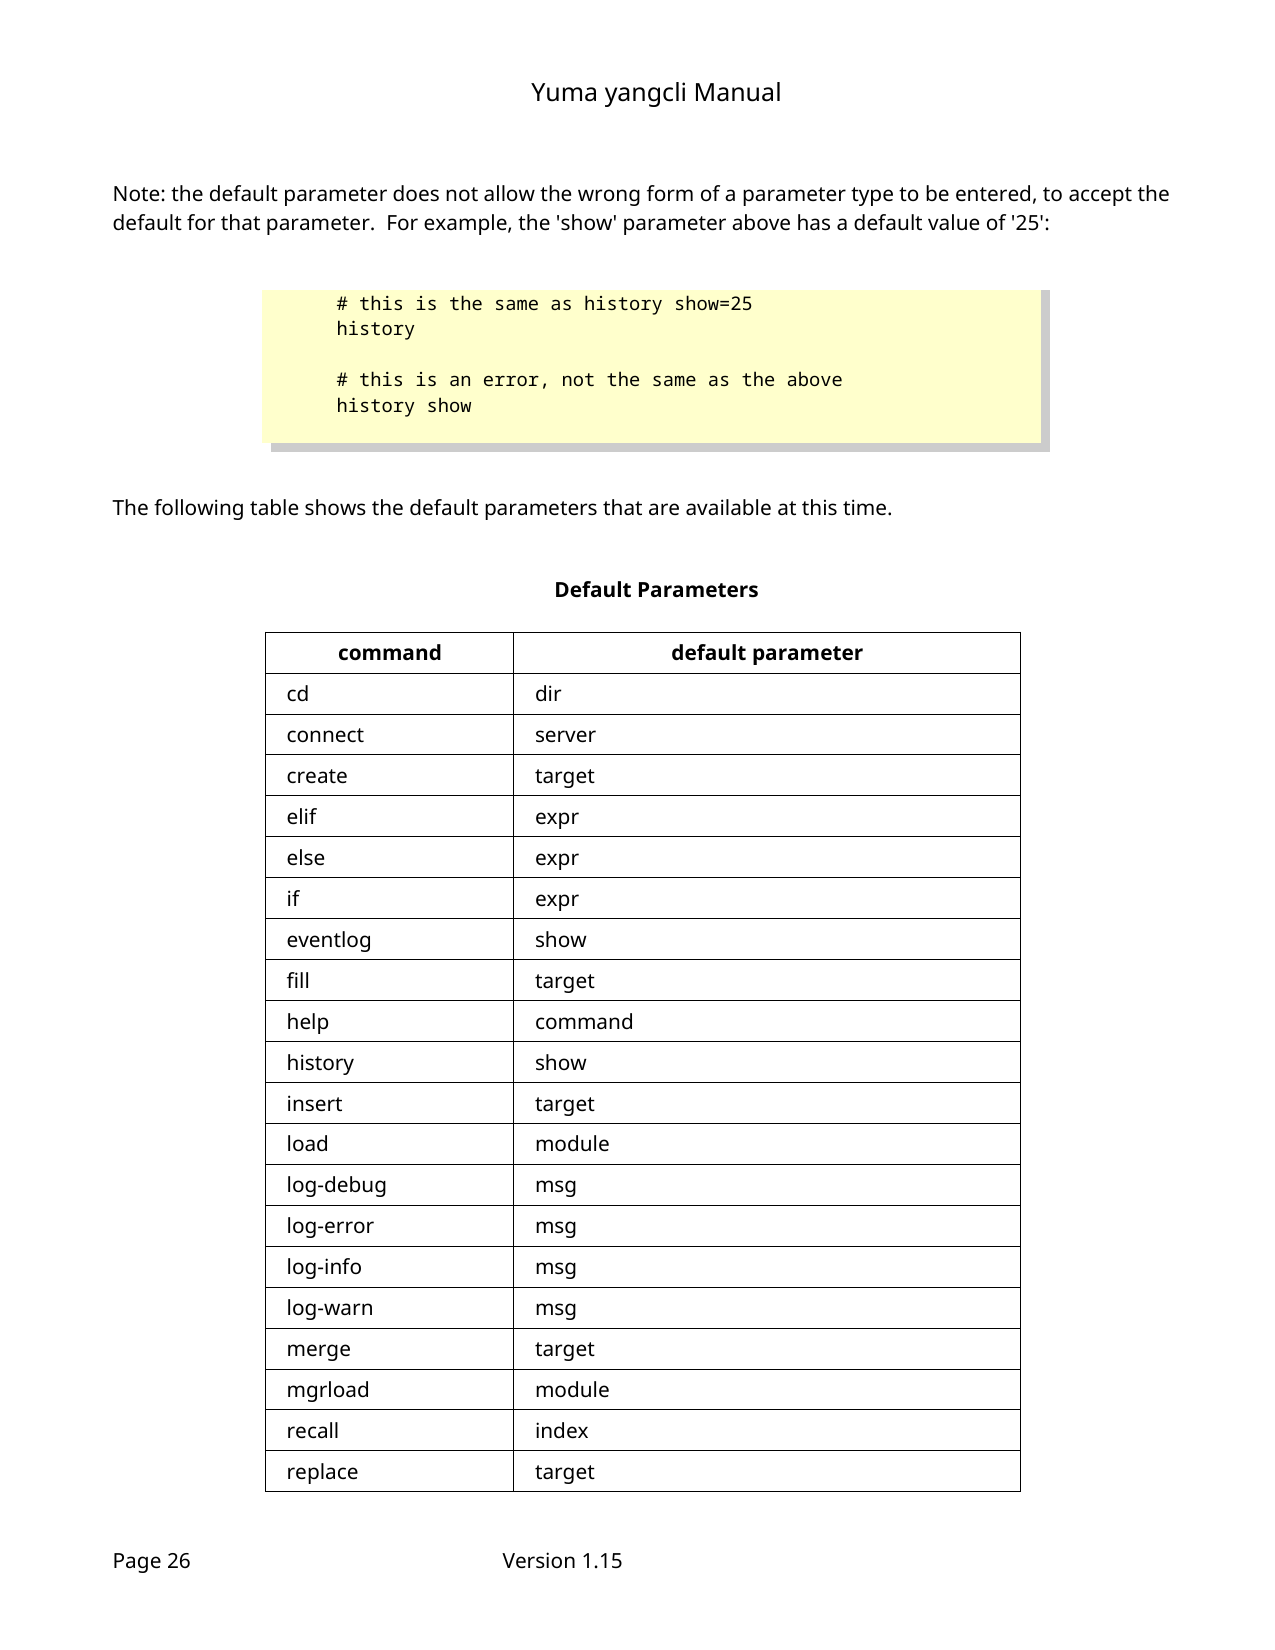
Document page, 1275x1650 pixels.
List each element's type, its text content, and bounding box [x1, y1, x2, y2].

table_cell command [514, 1001, 1020, 1041]
table_cell mgrload [266, 1370, 513, 1409]
table_cell index [514, 1410, 1020, 1450]
table_cell msg [514, 1247, 1020, 1287]
text Note: the default parameter does not allow the wrong form of a parameter type to be entered, to accept the default for that parameter. For example, the 'show' parameter above has a default value of '25': [112, 179, 1200, 236]
table_cell target [514, 1329, 1020, 1368]
table_cell if [266, 878, 513, 918]
text history show [262, 392, 1041, 417]
table_cell cd [266, 674, 513, 713]
table_cell target [514, 960, 1020, 1000]
table_cell fill [266, 960, 513, 1000]
table_header default parameter [514, 633, 1020, 672]
text The following table shows the default parameters that are available at this time. [112, 493, 1200, 521]
text # this is the same as history show=25 [262, 290, 1041, 315]
table_cell log-debug [266, 1165, 513, 1205]
table_cell msg [514, 1206, 1020, 1246]
table_cell target [514, 1083, 1020, 1123]
table_cell show [514, 919, 1020, 959]
table_header command [266, 633, 513, 672]
table_cell merge [266, 1329, 513, 1368]
table_cell expr [514, 837, 1020, 877]
table_cell load [266, 1124, 513, 1164]
table_cell msg [514, 1165, 1020, 1205]
table_cell msg [514, 1288, 1020, 1327]
text history [262, 315, 1041, 341]
table_cell history [266, 1042, 513, 1082]
table_cell dir [514, 674, 1020, 713]
table_cell expr [514, 878, 1020, 918]
table_cell target [514, 1451, 1020, 1491]
table_cell replace [266, 1451, 513, 1491]
table_cell target [514, 755, 1020, 795]
text # this is an error, not the same as the above [262, 366, 1041, 392]
table_cell else [266, 837, 513, 877]
table_cell server [514, 715, 1020, 754]
table_cell log-error [266, 1206, 513, 1246]
table_cell connect [266, 715, 513, 754]
table_cell create [266, 755, 513, 795]
table_cell show [514, 1042, 1020, 1082]
table_cell module [514, 1124, 1020, 1164]
table_cell recall [266, 1410, 513, 1450]
table_cell insert [266, 1083, 513, 1123]
subtitle Default Parameters [127, 575, 1185, 603]
table_cell help [266, 1001, 513, 1041]
table_cell log-info [266, 1247, 513, 1287]
table_cell log-warn [266, 1288, 513, 1327]
table_cell expr [514, 796, 1020, 836]
table_cell module [514, 1370, 1020, 1409]
table_cell elif [266, 796, 513, 836]
table_cell eventlog [266, 919, 513, 959]
